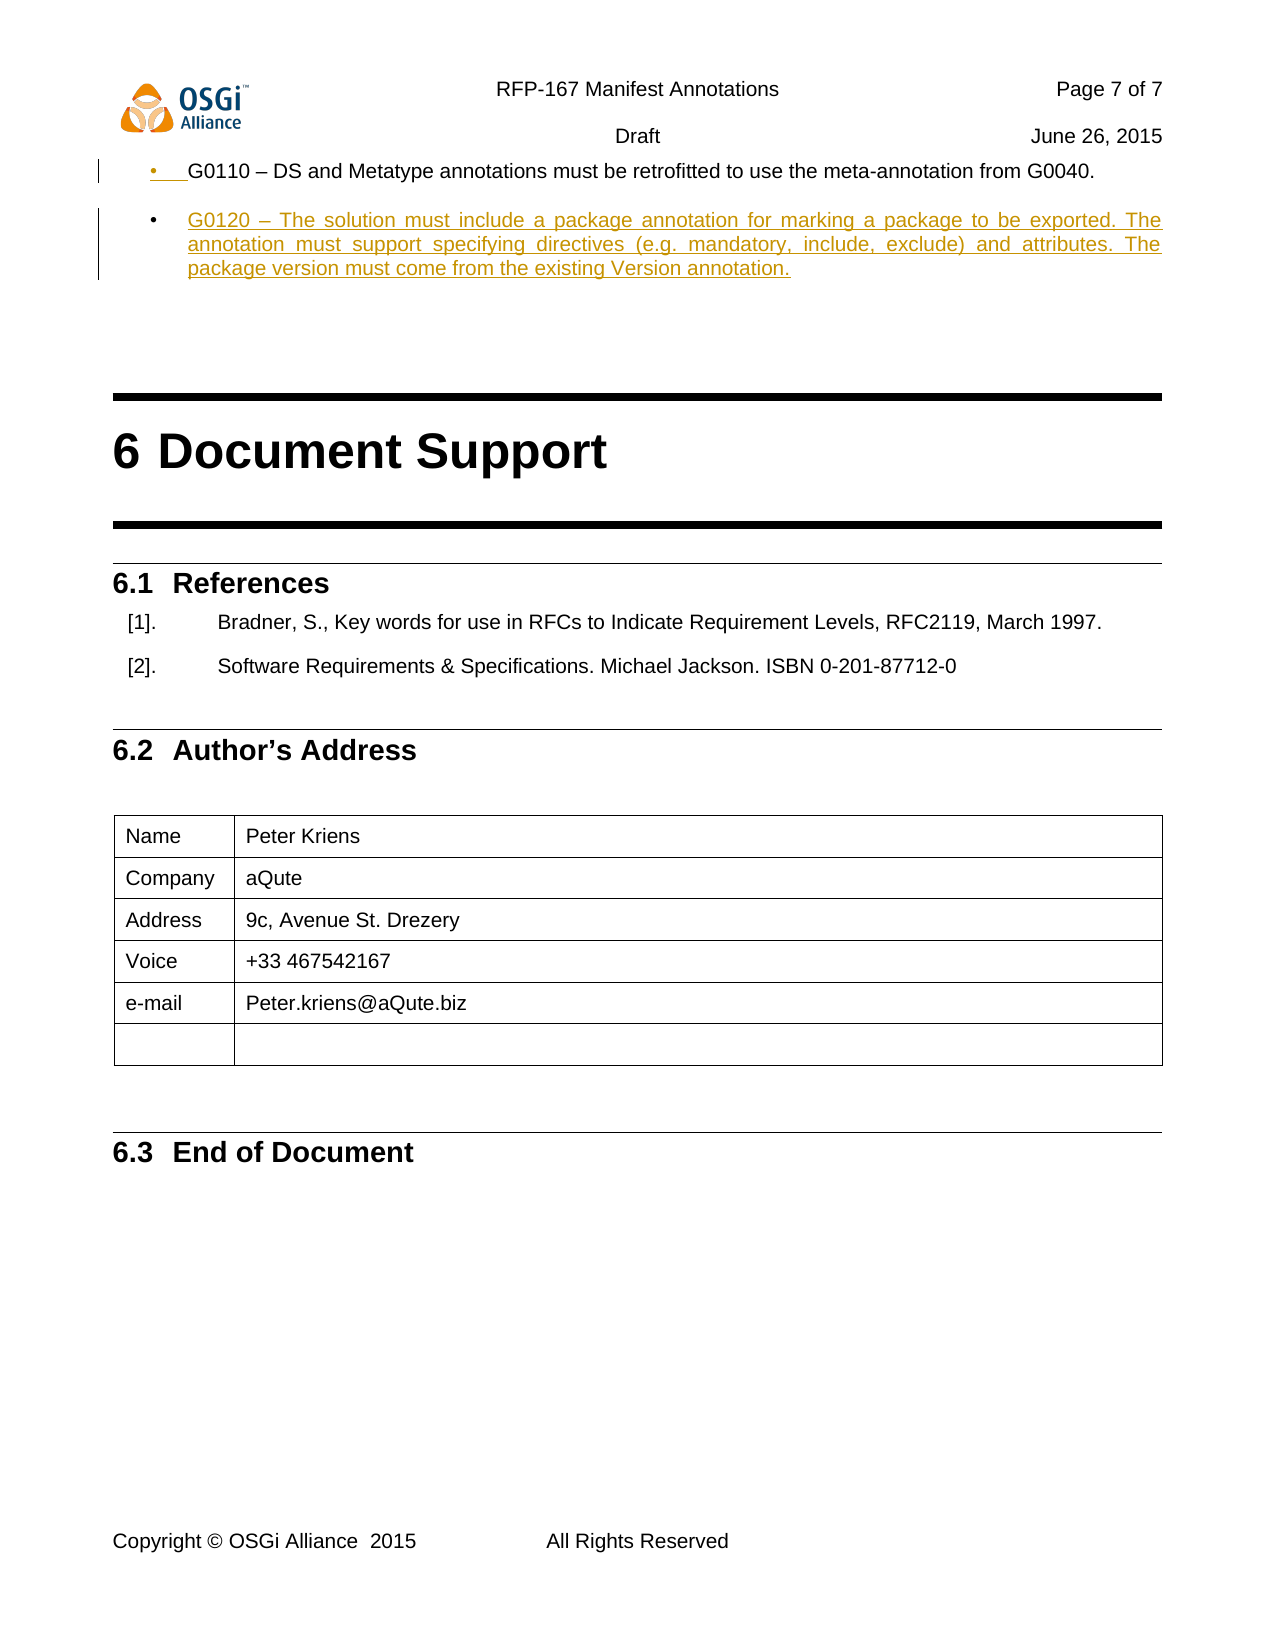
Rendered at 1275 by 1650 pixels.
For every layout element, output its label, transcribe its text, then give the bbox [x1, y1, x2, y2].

table_header Peter Kriens [235, 816, 1162, 857]
picture [113, 76, 257, 140]
table_cell [115, 1024, 234, 1065]
table_cell +33 467542167 [235, 941, 1162, 982]
list Software Requirements & Specifications. Michael Jackson. ISBN 0-201-87712-0 [127, 654, 1162, 678]
table_cell [235, 1024, 1162, 1065]
table_cell 9c, Avenue St. Drezery [235, 899, 1162, 940]
list Bradner, S., Key words for use in RFCs to Indicate Requirement Levels, RFC2119, March 1997. [127, 609, 1162, 633]
table_cell Peter.kriens@aQute.biz [235, 983, 1162, 1023]
table_header Name [115, 816, 234, 857]
table_cell Company [115, 858, 234, 898]
subtitle Document Support [112, 394, 1162, 529]
list G0120 – The solution must include a package annotation for marking a package to be exported. The annotation must support specifying directives (e.g. mandatory, include, exclude) and attributes. The package version must come from the existing Version annotation. [150, 208, 1162, 280]
subtitle References [112, 564, 1162, 599]
table_cell Address [115, 899, 234, 940]
table_cell Voice [115, 941, 234, 982]
table_cell e-mail [115, 983, 234, 1023]
table_cell aQute [235, 858, 1162, 898]
list G0110 – DS and Metatype annotations must be retrofitted to use the meta-annotation from G0040. [150, 159, 1162, 183]
subtitle Author’s Address [112, 730, 1162, 766]
subtitle End of Document [112, 1133, 1162, 1168]
